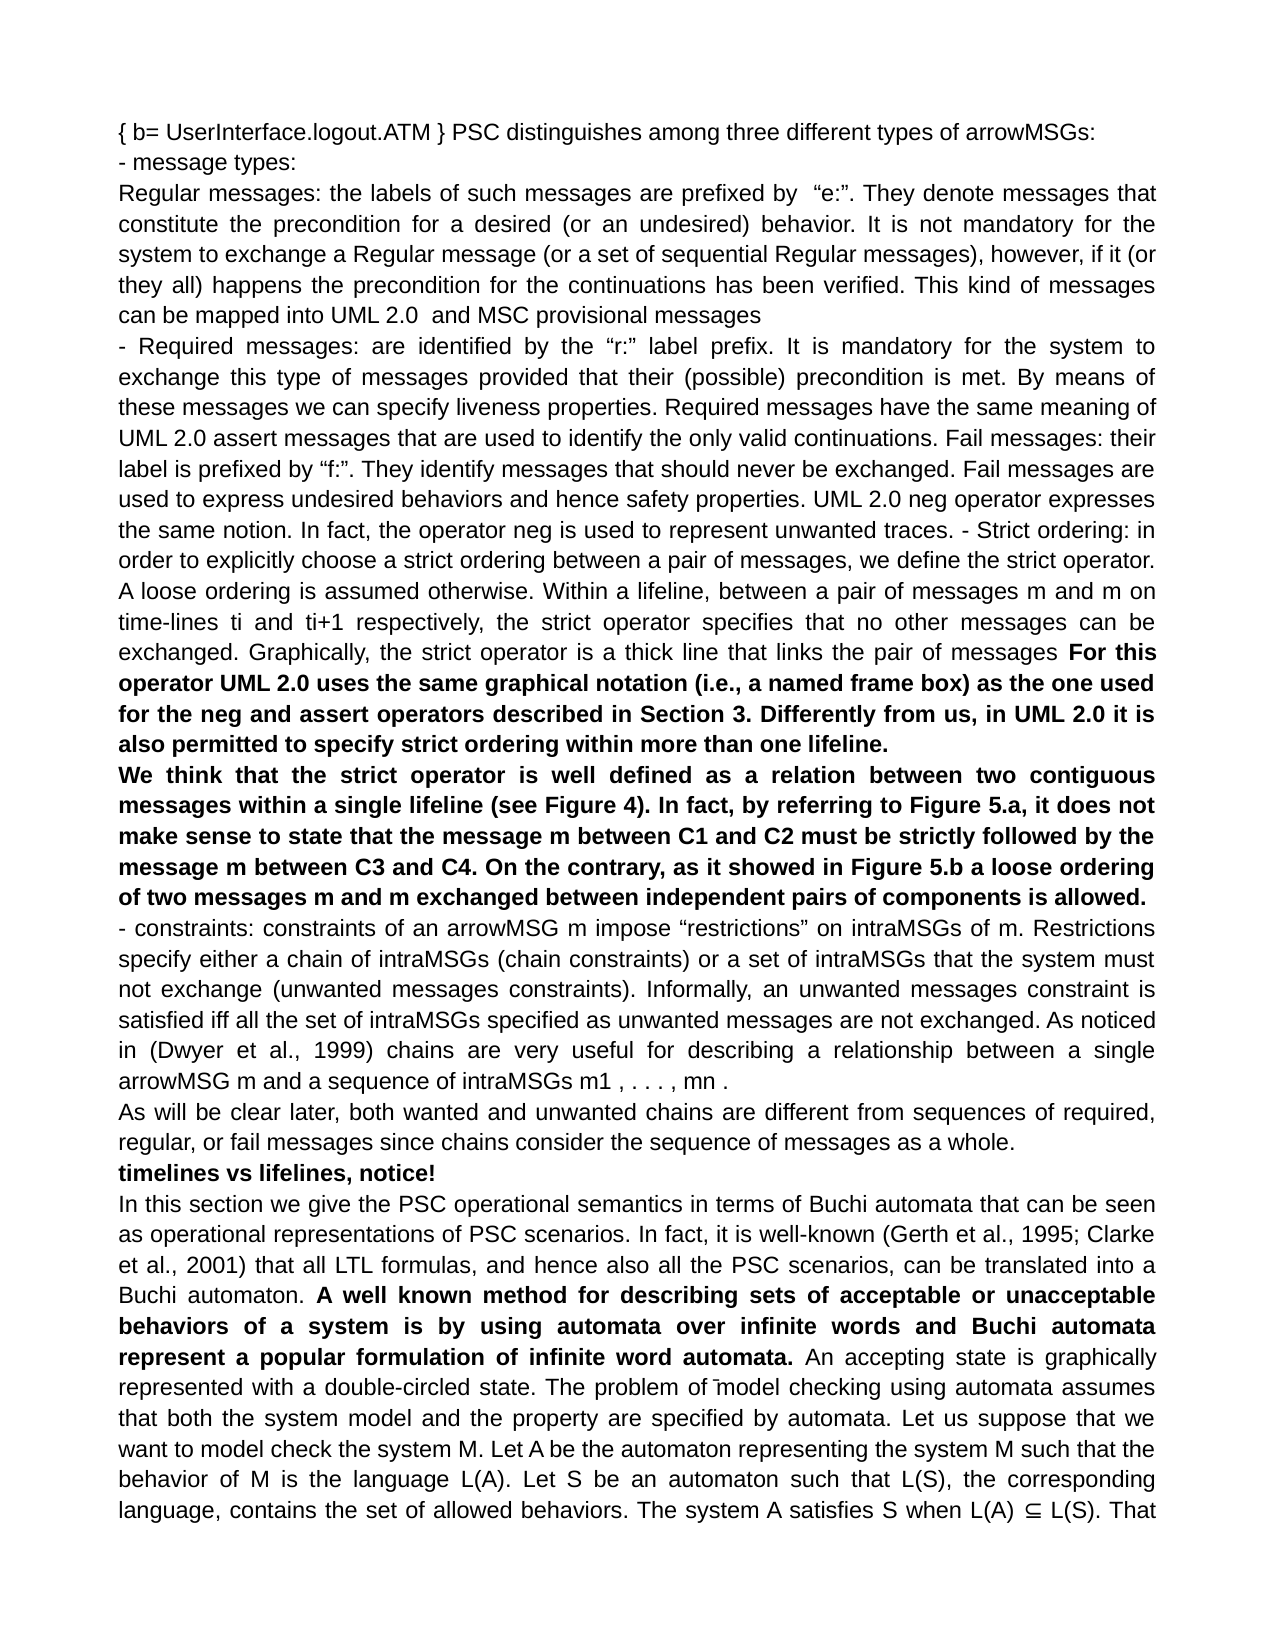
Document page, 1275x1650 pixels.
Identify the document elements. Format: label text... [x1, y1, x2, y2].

text timelines vs lifelines, notice! [118, 1159, 1157, 1186]
text As will be clear later, both wanted and unwanted chains are different from sequences of required, regular, or fail messages since chains consider the sequence of messages as a whole. [118, 1098, 1157, 1156]
text - Required messages: are identified by the “r:” label prefix. It is mandatory for the system to exchange this type of messages provided that their (possible) precondition is met. By means of these messages we can specify liveness properties. Required messages have the same meaning of UML 2.0 assert messages that are used to identify the only valid continuations. Fail messages: their label is prefixed by “f:”. They identify messages that should never be exchanged. Fail messages are used to express undesired behaviors and hence safety properties. UML 2.0 neg operator expresses the same notion. In fact, the operator neg is used to represent unwanted traces. - Strict ordering: in order to explicitly choose a strict ordering between a pair of messages, we define the strict operator. A loose ordering is assumed otherwise. Within a lifeline, between a pair of messages m and m on time-lines ti and ti+1 respectively, the strict operator specifies that no other messages can be exchanged. Graphically, the strict operator is a thick line that links the pair of messages For this operator UML 2.0 uses the same graphical notation (i.e., a named frame box) as the one used for the neg and assert operators described in Section 3. Differently from us, in UML 2.0 it is also permitted to specify strict ordering within more than one lifeline. [118, 332, 1157, 757]
text We think that the strict operator is well defined as a relation between two contiguous messages within a single lifeline (see Figure 4). In fact, by referring to Figure 5.a, it does not make sense to state that the message m between C1 and C2 must be strictly followed by the message m between C3 and C4. On the contrary, as it showed in Figure 5.b a loose ordering of two messages m and m exchanged between independent pairs of components is allowed. [118, 761, 1157, 911]
text { b= UserInterface.logout.ATM } PSC distinguishes among three different types of arrowMSGs: [118, 118, 1157, 145]
text - message types: [118, 149, 1157, 176]
text - constraints: constraints of an arrowMSG m impose “restrictions” on intraMSGs of m. Restrictions specify either a chain of intraMSGs (chain constraints) or a set of intraMSGs that the system must not exchange (unwanted messages constraints). Informally, an unwanted messages constraint is satisfied iff all the set of intraMSGs specified as unwanted messages are not exchanged. As noticed in (Dwyer et al., 1999) chains are very useful for describing a relationship between a single arrowMSG m and a sequence of intraMSGs m1 , . . . , mn . [118, 914, 1157, 1094]
text Regular messages: the labels of such messages are prefixed by “e:”. They denote messages that constitute the precondition for a desired (or an undesired) behavior. It is not mandatory for the system to exchange a Regular message (or a set of sequential Regular messages), however, if it (or they all) happens the precondition for the continuations has been verified. This kind of messages can be mapped into UML 2.0 and MSC provisional messages [118, 179, 1157, 329]
text In this section we give the PSC operational semantics in terms of Buchi automata that can be seen as operational representations of PSC scenarios. In fact, it is well-known (Gerth et al., 1995; Clarke et al., 2001) that all LTL formulas, and hence also all the PSC scenarios, can be translated into a Buchi automaton. A well known method for describing sets of acceptable or unacceptable behaviors of a system is by using automata over infinite words and Buchi automata represent a popular formulation of infinite word automata. An accepting state is graphically represented with a double-circled state. The problem of ̄model checking using automata assumes that both the system model and the property are specified by automata. Let us suppose that we want to model check the system M. Let A be the automaton representing the system M such that the behavior of M is the language L(A). Let S be an automaton such that L(S), the corresponding language, contains the set of allowed behaviors. The system A satisfies S when L(A) ⊆ L(S). That [118, 1190, 1157, 1523]
